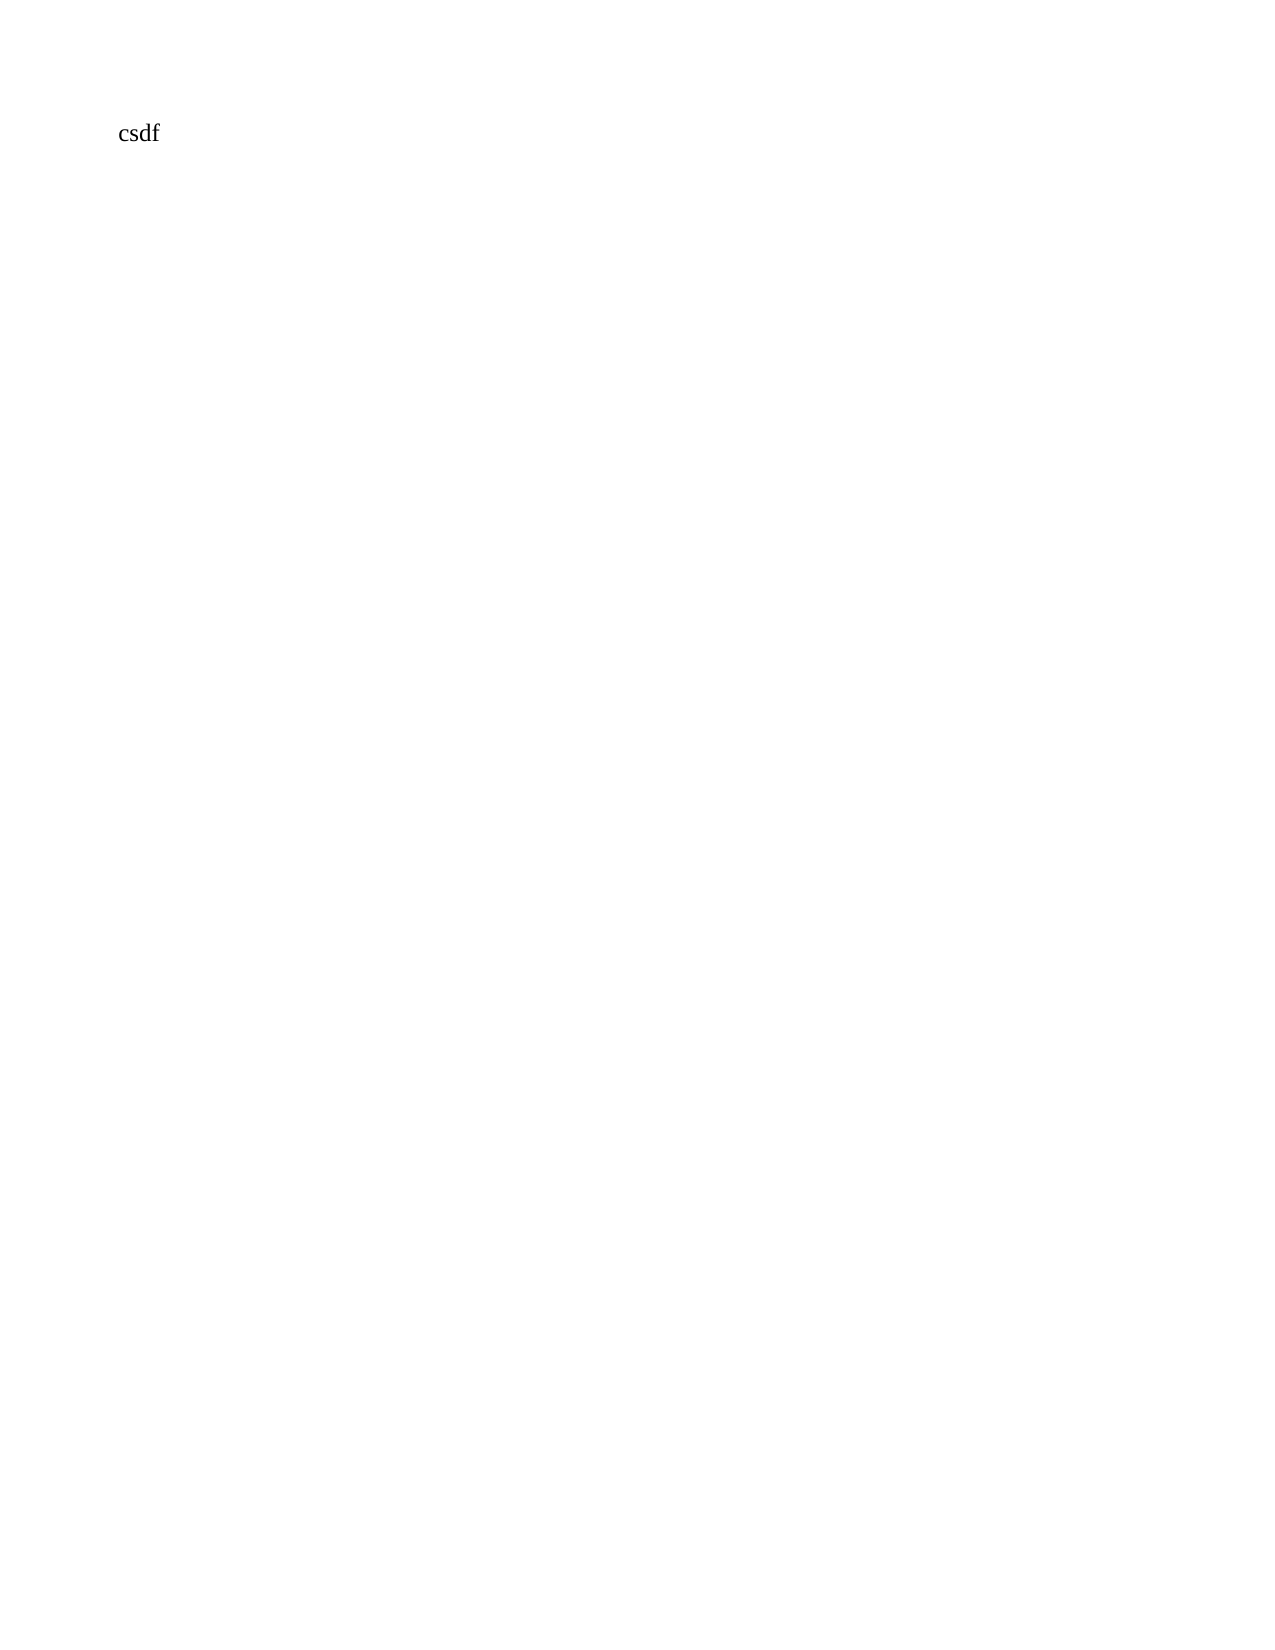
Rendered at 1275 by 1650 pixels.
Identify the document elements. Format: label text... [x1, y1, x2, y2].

text csdf [118, 118, 1157, 147]
